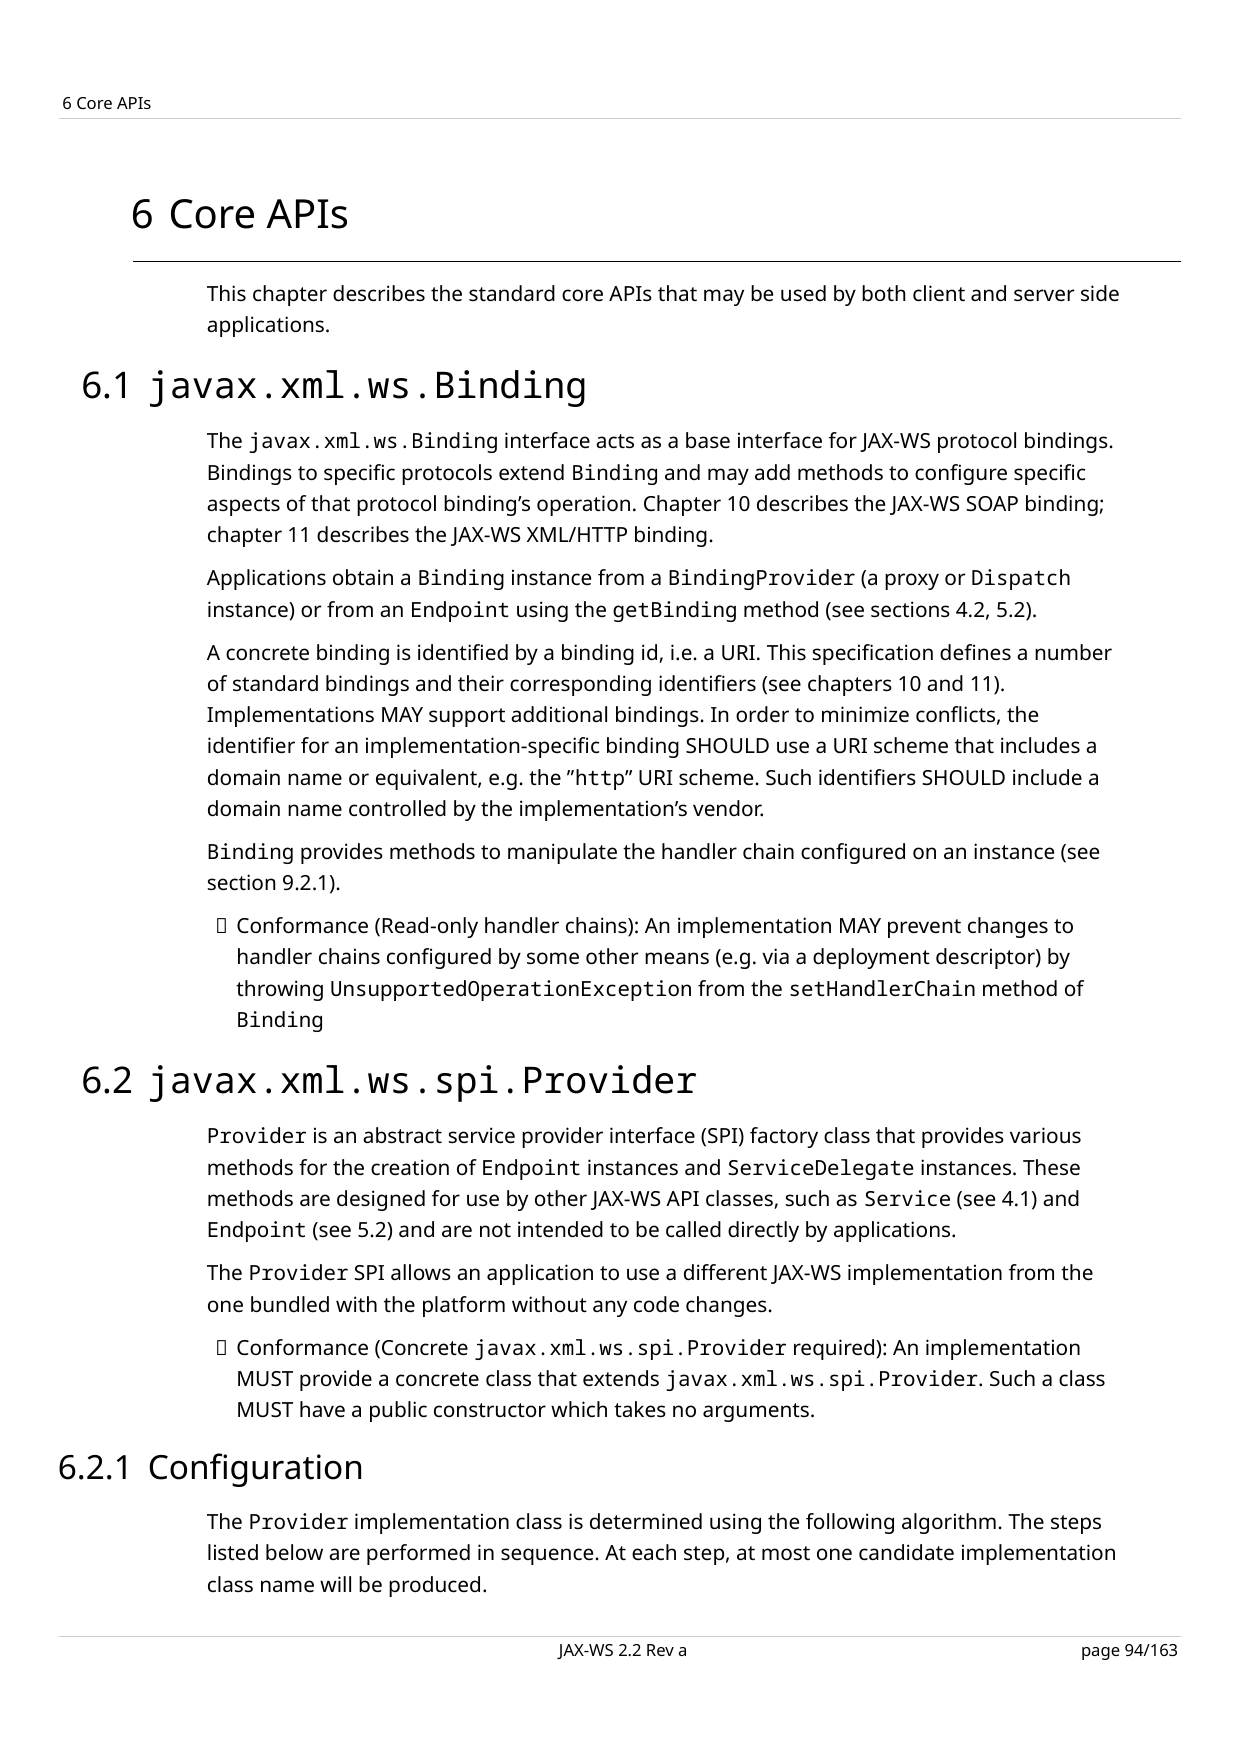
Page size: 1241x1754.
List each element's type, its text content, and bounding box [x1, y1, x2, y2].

subtitle Configuration [133, 1444, 1181, 1489]
subtitle javax.xml.ws.spi.Provider [133, 1054, 1181, 1104]
text Provider is an abstract service provider interface (SPI) factory class that provides various methods for the creation of Endpoint instances and ServiceDelegate instances. These methods are designed for use by other JAX-WS API classes, such as Service (see 4.1) and Endpoint (see 5.2) and are not intended to be called directly by applications. [207, 1122, 1122, 1244]
list Conformance (Concrete javax.xml.ws.spi.Provider required): An implementation MUST provide a concrete class that extends javax.xml.ws.spi.Provider. Such a class MUST have a public constructor which takes no arguments. [221, 1333, 1122, 1424]
text Binding provides methods to manipulate the handler chain configured on an instance (see section 9.2.1). [207, 837, 1122, 897]
text The Provider SPI allows an application to use a different JAX-WS implementation from the one bundled with the platform without any code changes. [207, 1258, 1122, 1318]
subtitle Core APIs [133, 165, 1181, 261]
list Conformance (Read-only handler chains): An implementation MAY prevent changes to handler chains configured by some other means (e.g. via a deployment descriptor) by throwing UnsupportedOperationException from the setHandlerChain method of Binding [221, 911, 1122, 1033]
text The javax.xml.ws.Binding interface acts as a base interface for JAX-WS protocol bindings. Bindings to specific protocols extend Binding and may add methods to configure specific aspects of that protocol binding’s operation. Chapter 10 describes the JAX-WS SOAP binding; chapter 11 describes the JAX-WS XML/HTTP binding. [207, 427, 1122, 549]
text Applications obtain a Binding instance from a BindingProvider (a proxy or Dispatch instance) or from an Endpoint using the getBinding method (see sections 4.2, 5.2). [207, 563, 1122, 623]
subtitle javax.xml.ws.Binding [133, 359, 1181, 409]
text The Provider implementation class is determined using the following algorithm. The steps listed below are performed in sequence. At each step, at most one candidate implementation class name will be produced. [207, 1507, 1122, 1598]
text A concrete binding is identified by a binding id, i.e. a URI. This specification defines a number of standard bindings and their corresponding identifiers (see chapters 10 and 11). Implementations MAY support additional bindings. In order to minimize conflicts, the identifier for an implementation-specific binding SHOULD use a URI scheme that includes a domain name or equivalent, e.g. the ”http” URI scheme. Such identifiers SHOULD include a domain name controlled by the implementation’s vendor. [207, 638, 1122, 822]
text This chapter describes the standard core APIs that may be used by both client and server side applications. [207, 279, 1122, 338]
